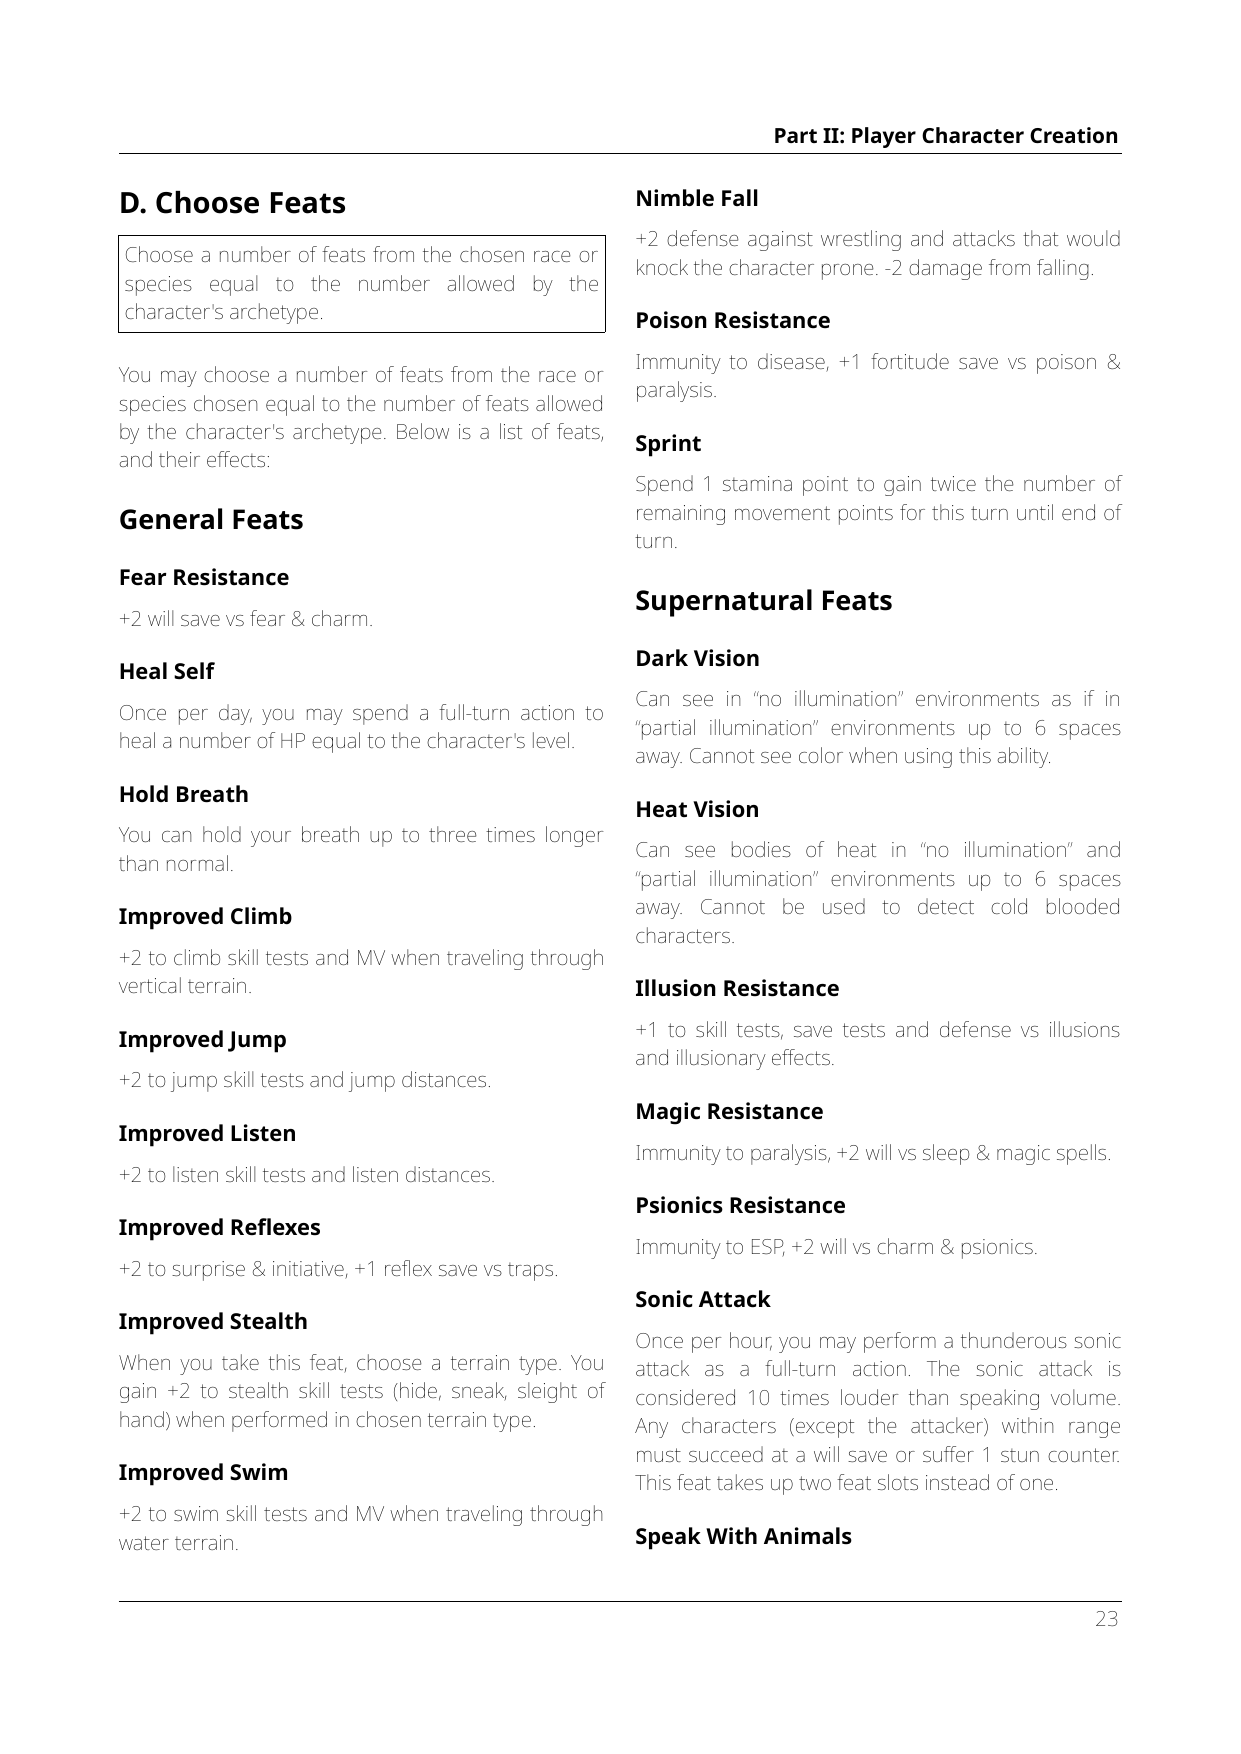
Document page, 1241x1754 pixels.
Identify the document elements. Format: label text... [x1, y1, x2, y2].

text Once per day, you may spend a full-turn action to heal a number of HP equal to the character's level. [118, 698, 605, 755]
text Can see in “no illumination” environments as if in “partial illumination” environments up to 6 spaces away. Cannot see color when using this ability. [635, 684, 1122, 770]
subtitle D. Choose Feats [118, 183, 605, 222]
text Improved Stealth [118, 1306, 605, 1336]
text +1 to skill tests, save tests and defense vs illusions and illusionary effects. [635, 1015, 1122, 1072]
text Magic Resistance [635, 1096, 1122, 1126]
text Hold Breath [118, 779, 605, 808]
text Once per hour, you may perform a thunderous sonic attack as a full-turn action. The sonic attack is considered 10 times louder than speaking volume. Any characters (except the attacker) within range must succeed at a will save or suffer 1 stun counter. This feat takes up two feat slots instead of one. [635, 1326, 1122, 1497]
text Fear Resistance [118, 562, 605, 592]
text Nimble Fall [635, 183, 1122, 212]
text +2 to listen skill tests and listen distances. [118, 1160, 605, 1188]
text Sonic Attack [635, 1284, 1122, 1314]
text +2 to surprise & initiative, +1 reflex save vs traps. [118, 1254, 605, 1282]
text Improved Jump [118, 1024, 605, 1054]
text When you take this feat, choose a terrain type. You gain +2 to stealth skill tests (hide, sneak, sleight of hand) when performed in chosen terrain type. [118, 1348, 605, 1433]
text You can hold your breath up to three times longer than normal. [118, 820, 605, 877]
text Illusion Resistance [635, 973, 1122, 1003]
text Immunity to disease, +1 fortitude save vs poison & paralysis. [635, 347, 1122, 404]
text Heal Self [118, 656, 605, 686]
text +2 to climb skill tests and MV when traveling through vertical terrain. [118, 943, 605, 1000]
text Immunity to paralysis, +2 will vs sleep & magic spells. [635, 1138, 1122, 1166]
text Poison Resistance [635, 305, 1122, 335]
text Sprint [635, 428, 1122, 458]
text You may choose a number of feats from the race or species chosen equal to the number of feats allowed by the character's archetype. Below is a list of feats, and their effects: [118, 333, 605, 474]
text Spend 1 stamina point to gain twice the number of remaining movement points for this turn until end of turn. [635, 469, 1122, 555]
text Dark Vision [635, 643, 1122, 673]
text +2 defense against wrestling and attacks that would knock the character prone. -2 damage from falling. [635, 224, 1122, 281]
text Improved Climb [118, 901, 605, 931]
text Improved Reflexes [118, 1212, 605, 1242]
text Speak With Animals [635, 1521, 1122, 1550]
text +2 will save vs fear & charm. [118, 604, 605, 632]
text +2 to jump skill tests and jump distances. [118, 1066, 605, 1094]
text Immunity to ESP, +2 will vs charm & psionics. [635, 1232, 1122, 1260]
text Heat Vision [635, 794, 1122, 824]
subtitle Supernatural Feats [635, 581, 1122, 618]
text Can see bodies of heat in “no illumination” and “partial illumination” environments up to 6 spaces away. Cannot be used to detect cold blooded characters. [635, 836, 1122, 949]
text Improved Swim [118, 1457, 605, 1487]
text +2 to swim skill tests and MV when traveling through water terrain. [118, 1499, 605, 1556]
text Improved Listen [118, 1118, 605, 1148]
text Psionics Resistance [635, 1190, 1122, 1220]
subtitle General Feats [118, 501, 605, 537]
table_header Choose a number of feats from the chosen race or species equal to the number allowed by the character's archetype. [119, 236, 605, 332]
